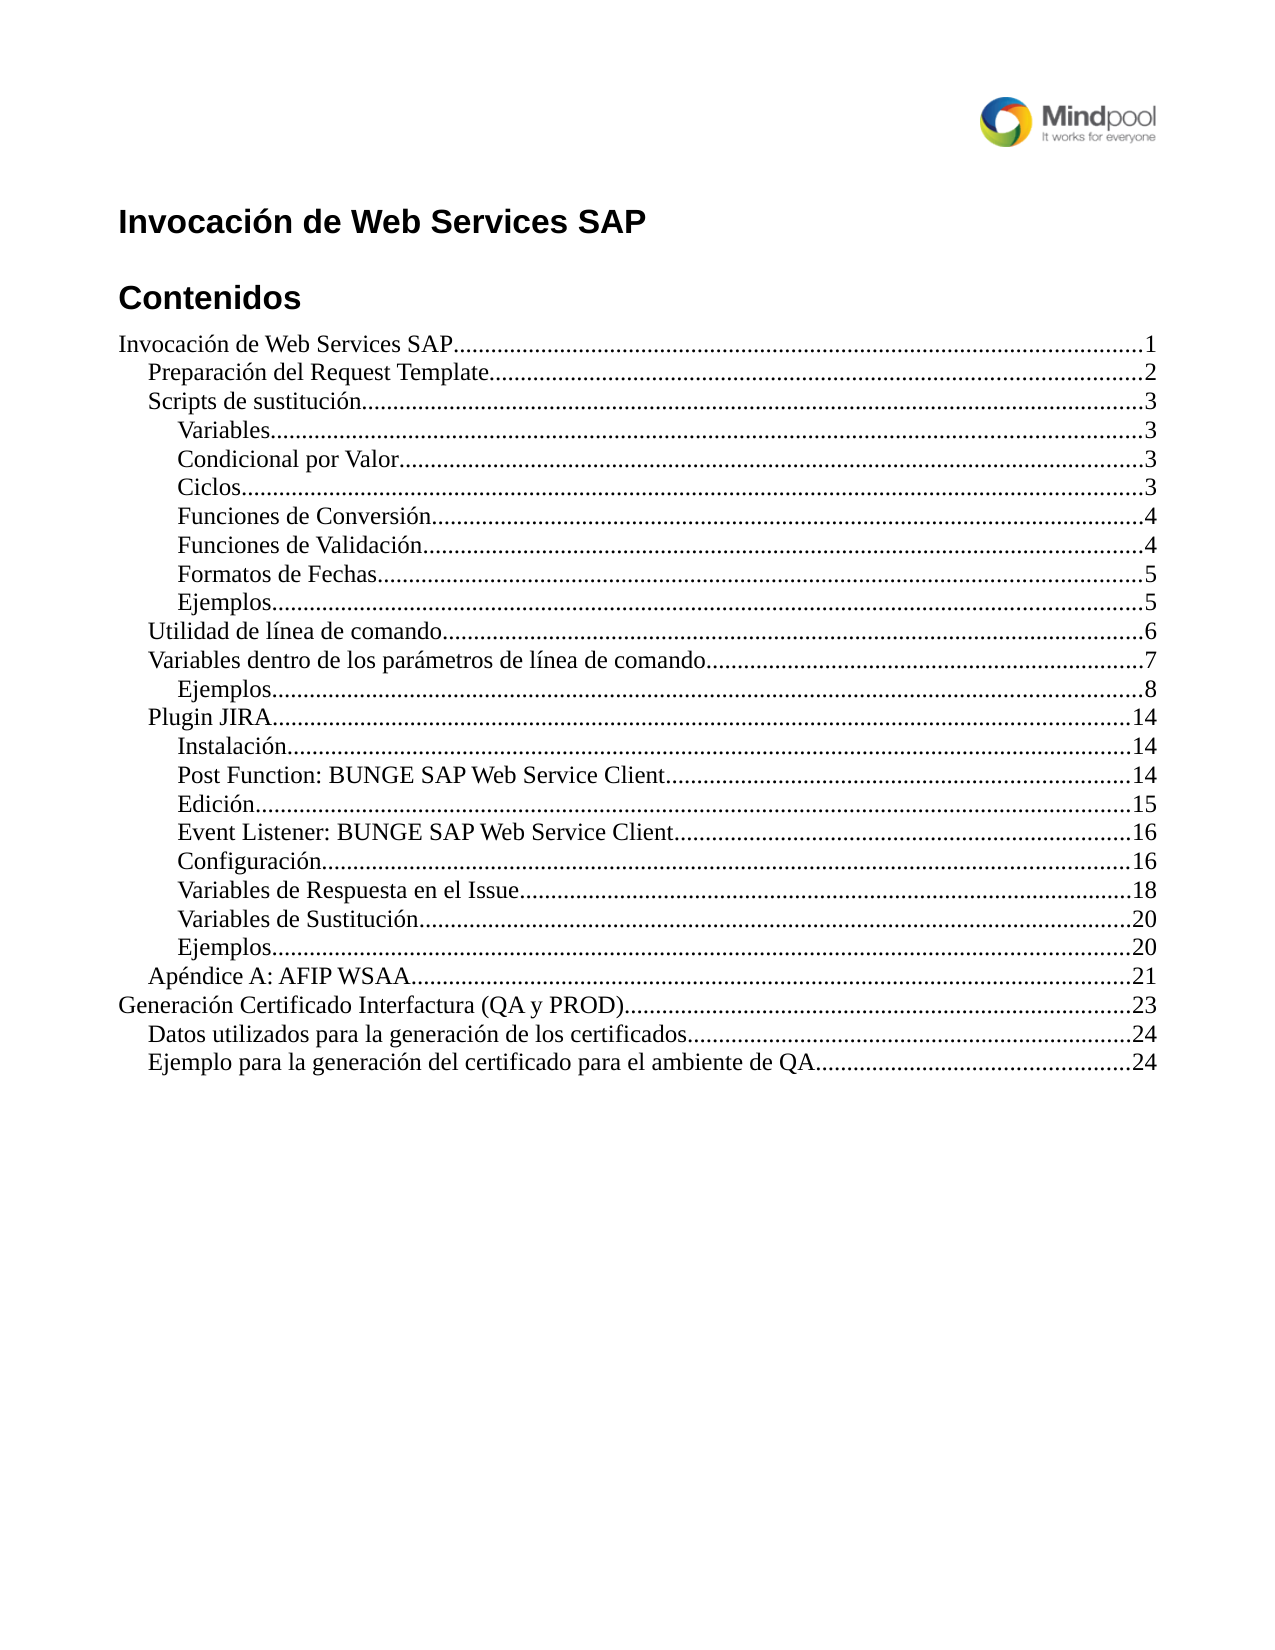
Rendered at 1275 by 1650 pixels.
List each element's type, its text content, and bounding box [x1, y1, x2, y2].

text Configuración 16 [177, 846, 1157, 875]
text Ejemplos 8 [177, 674, 1157, 702]
text Variables de Respuesta en el Issue 18 [177, 875, 1157, 904]
text Ejemplos 5 [177, 587, 1157, 616]
text Datos utilizados para la generación de los certificados 24 [148, 1019, 1157, 1047]
text Event Listener: BUNGE SAP Web Service Client 16 [177, 817, 1157, 846]
text Funciones de Conversión 4 [177, 501, 1157, 530]
text Generación Certificado Interfactura (QA y PROD) 23 [118, 990, 1157, 1019]
text Invocación de Web Services SAP 1 [118, 329, 1157, 357]
text Preparación del Request Template 2 [148, 357, 1157, 386]
text Formatos de Fechas 5 [177, 559, 1157, 587]
text Condicional por Valor 3 [177, 444, 1157, 472]
subtitle Contenidos [118, 278, 1157, 316]
text Edición 15 [177, 789, 1157, 817]
subtitle Invocación de Web Services SAP [118, 202, 1157, 240]
text Instalación 14 [177, 731, 1157, 760]
text Ejemplo para la generación del certificado para el ambiente de QA 24 [148, 1047, 1157, 1076]
text Ejemplos 20 [177, 932, 1157, 961]
text Variables 3 [177, 415, 1157, 444]
text Variables de Sustitución 20 [177, 904, 1157, 932]
text Ciclos 3 [177, 472, 1157, 501]
text Plugin JIRA 14 [148, 702, 1157, 731]
text Post Function: BUNGE SAP Web Service Client 14 [177, 760, 1157, 789]
text Variables dentro de los parámetros de línea de comando 7 [148, 645, 1157, 674]
text Utilidad de línea de comando 6 [148, 616, 1157, 645]
text Apéndice A: AFIP WSAA 21 [148, 961, 1157, 990]
picture [980, 97, 1156, 147]
text Scripts de sustitución 3 [148, 386, 1157, 415]
text Funciones de Validación 4 [177, 530, 1157, 559]
